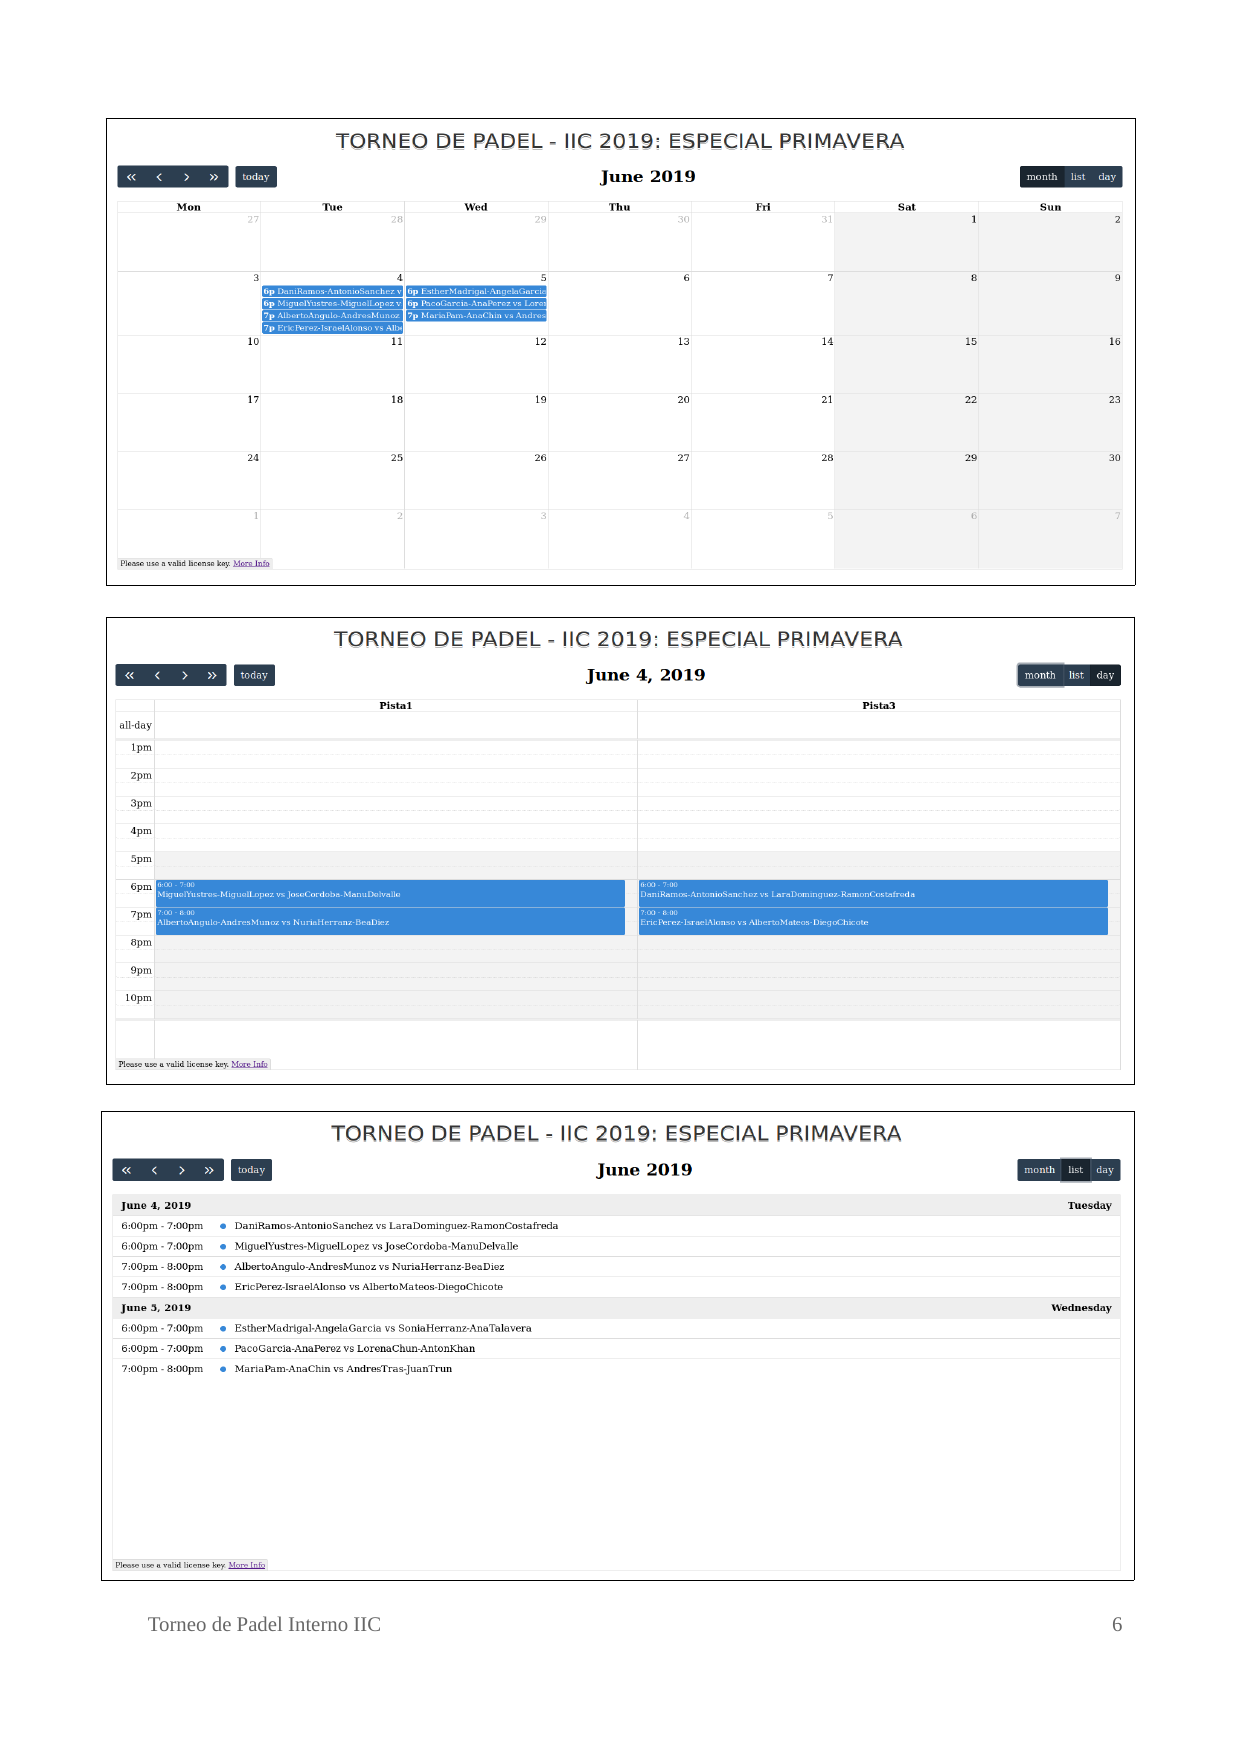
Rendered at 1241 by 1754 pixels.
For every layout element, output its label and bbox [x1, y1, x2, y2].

picture [103, 1113, 1131, 1577]
picture [108, 121, 1132, 583]
picture [108, 619, 1132, 1081]
